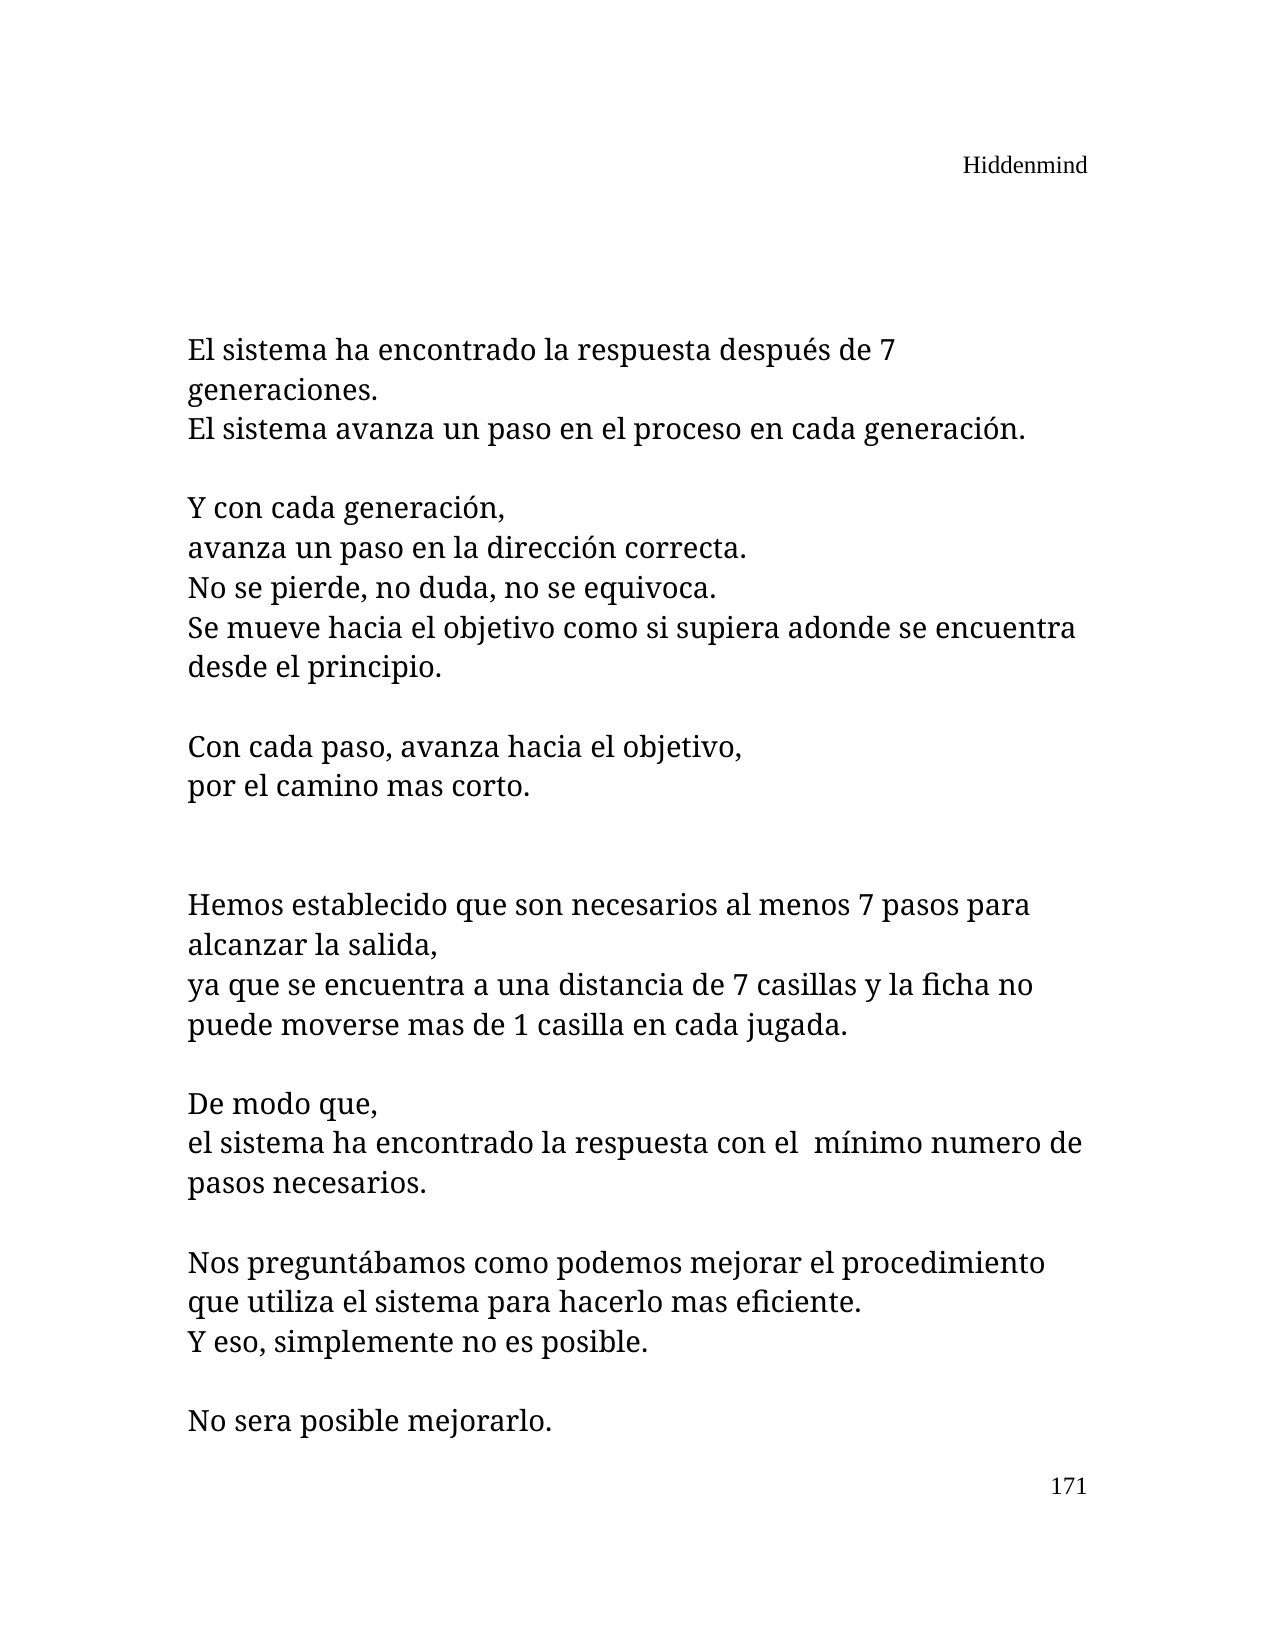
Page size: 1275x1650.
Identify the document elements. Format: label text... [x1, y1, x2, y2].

text ya que se encuentra a una distancia de 7 casillas y la ficha no puede moverse mas de 1 casilla en cada jugada. [187, 964, 1087, 1043]
text por el camino mas corto. [187, 766, 1087, 805]
text El sistema avanza un paso en el proceso en cada generación. [187, 408, 1087, 448]
text avanza un paso en la dirección correcta. [187, 527, 1087, 567]
text Y eso, simplemente no es posible. [187, 1321, 1087, 1361]
text el sistema ha encontrado la respuesta con el mínimo numero de pasos necesarios. [187, 1123, 1087, 1202]
text Hemos establecido que son necesarios al menos 7 pasos para alcanzar la salida, [187, 885, 1087, 964]
text No sera posible mejorarlo. [187, 1401, 1087, 1440]
text Nos preguntábamos como podemos mejorar el procedimiento que utiliza el sistema para hacerlo mas eficiente. [187, 1242, 1087, 1321]
text De modo que, [187, 1083, 1087, 1123]
text Y con cada generación, [187, 488, 1087, 527]
text El sistema ha encontrado la respuesta después de 7 generaciones. [187, 329, 1087, 408]
text Se mueve hacia el objetivo como si supiera adonde se encuentra desde el principio. [187, 607, 1087, 686]
text Con cada paso, avanza hacia el objetivo, [187, 726, 1087, 766]
text No se pierde, no duda, no se equivoca. [187, 567, 1087, 607]
